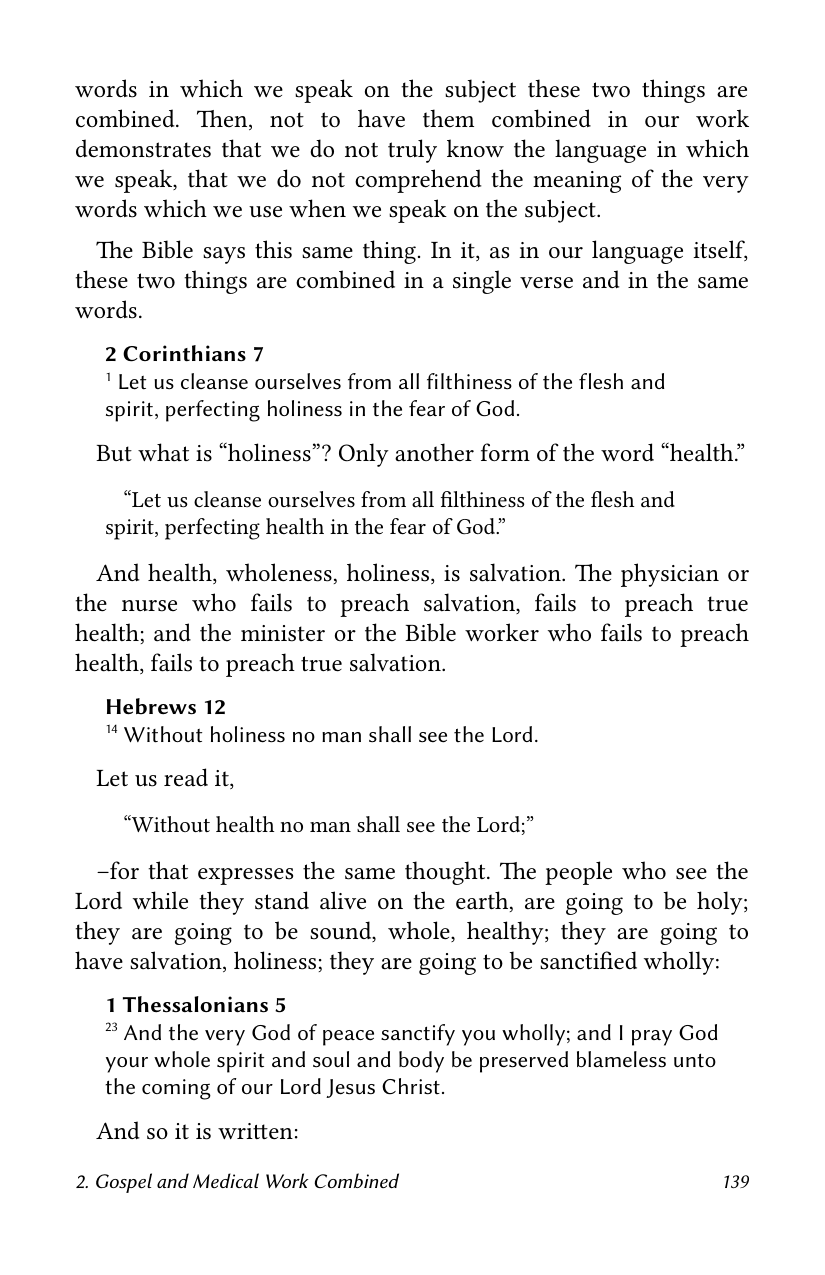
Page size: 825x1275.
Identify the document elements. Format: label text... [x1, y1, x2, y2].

text words in which we speak on the subject these two things are combined. Then, not to have them combined in our work demonstrates that we do not truly know the language in which we speak, that we do not comprehend the meaning of the very words which we use when we speak on the subject. [75, 75, 750, 223]
text And so it is written: [75, 1117, 750, 1145]
text The Bible says this same thing. In it, as in our language itself, these two things are combined in a single verse and in the same words. [75, 237, 750, 325]
text And health, wholeness, holiness, is salvation. The physician or the nurse who fails to preach salvation, fails to preach true health; and the minister or the Bible worker who fails to preach health, fails to preach true salvation. [75, 559, 750, 678]
text 1 Thessalonians 5 [105, 992, 750, 1018]
text 14 Without holiness no man shall see the Lord. [105, 722, 720, 748]
text “Without health no man shall see the Lord;” [105, 812, 720, 838]
text 23 And the very God of peace sanctify you wholly; and I pray God your whole spirit and soul and body be preserved blameless unto the coming of our Lord Jesus Christ. [105, 1019, 720, 1100]
text Hebrews 12 [105, 694, 750, 720]
text “Let us cleanse ourselves from all filthiness of the flesh and spirit, perfecting health in the fear of God.” [105, 487, 720, 540]
text 1 Let us cleanse ourselves from all filthiness of the flesh and spirit, perfecting holiness in the fear of God. [105, 369, 720, 422]
text 2 Corinthians 7 [105, 341, 750, 367]
text But what is “holiness”? Only another form of the word “health.” [75, 439, 750, 467]
text Let us read it, [75, 764, 750, 792]
text –for that expresses the same thought. The people who see the Lord while they stand alive on the earth, are going to be holy; they are going to be sound, whole, healthy; they are going to have salvation, holiness; they are going to be sanctified wholly: [75, 857, 750, 976]
